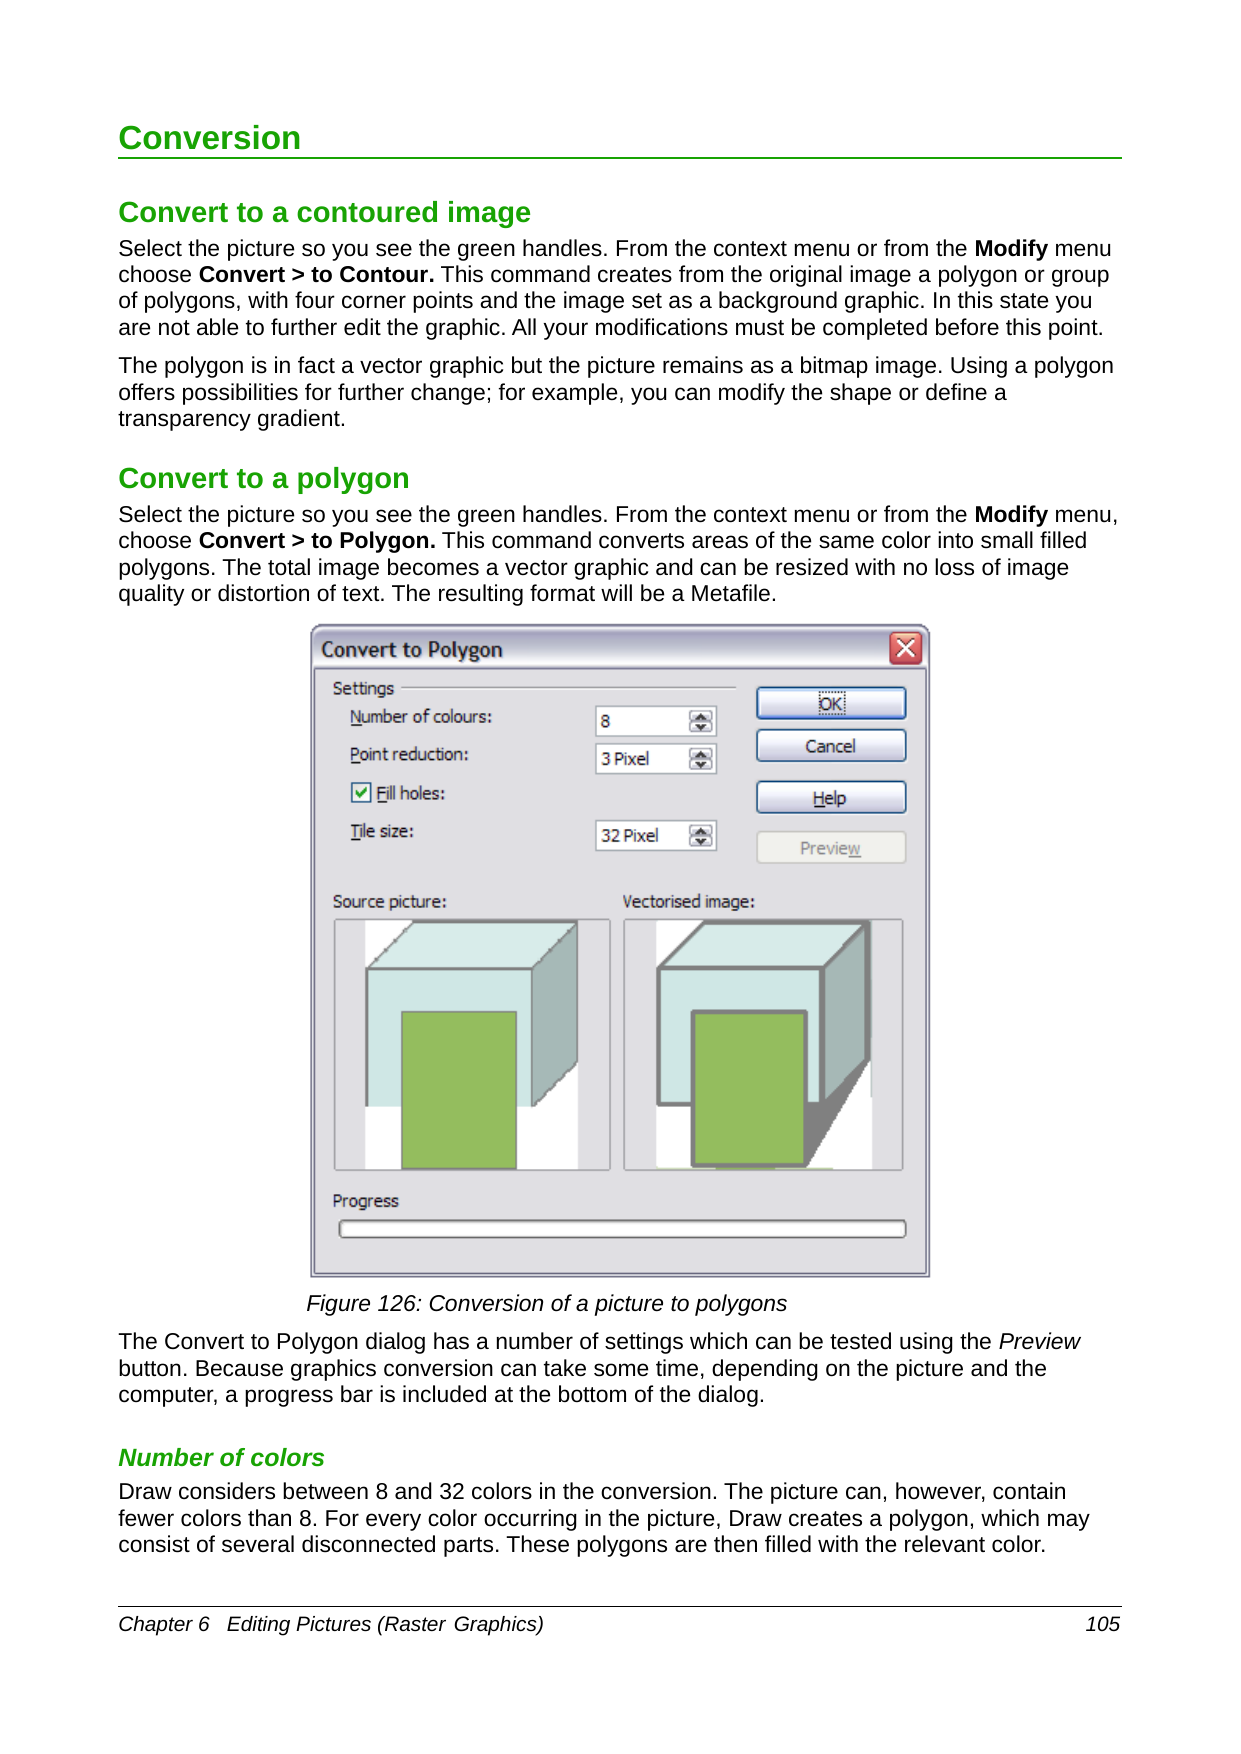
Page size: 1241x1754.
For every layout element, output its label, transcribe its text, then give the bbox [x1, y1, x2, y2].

subtitle Convert to a contoured image [118, 194, 1122, 228]
text Select the picture so you see the green handles. From the context menu or from the Modify menu choose Convert > to Contour. This command creates from the original image a polygon or group of polygons, with four corner points and the image set as a background graphic. In this state you are not able to further edit the graphic. All your modifications must be completed before this point. [118, 234, 1122, 340]
subtitle Conversion [118, 118, 1122, 157]
text Select the picture so you see the green handles. From the context menu or from the Modify menu, choose Convert > to Polygon. This command converts areas of the same color into small filled polygons. The total image becomes a vector graphic and can be resized with no loss of image quality or distortion of text. The resulting format will be a Metafile. [118, 501, 1122, 607]
text Draw considers between 8 and 32 colors in the conversion. The picture can, however, contain fewer colors than 8. For every color occurring in the picture, Draw creates a polygon, which may consist of several disconnected parts. These polygons are then filled with the relevant color. [118, 1478, 1122, 1557]
text The polygon is in fact a vector graphic but the picture remains as a bitmap image. Using a polygon offers possibilities for further change; for example, you can modify the shape or define a transparency gradient. [118, 352, 1122, 432]
picture [306, 619, 935, 1284]
text Figure 126: Conversion of a picture to polygons [306, 1289, 934, 1316]
text The Convert to Polygon dialog has a number of settings which can be tested using the Preview button. Because graphics conversion can take some time, depending on the picture and the computer, a progress bar is included at the bottom of the dialog. [118, 1328, 1122, 1407]
subtitle Convert to a polygon [118, 461, 1122, 495]
subtitle Number of colors [118, 1443, 1122, 1472]
